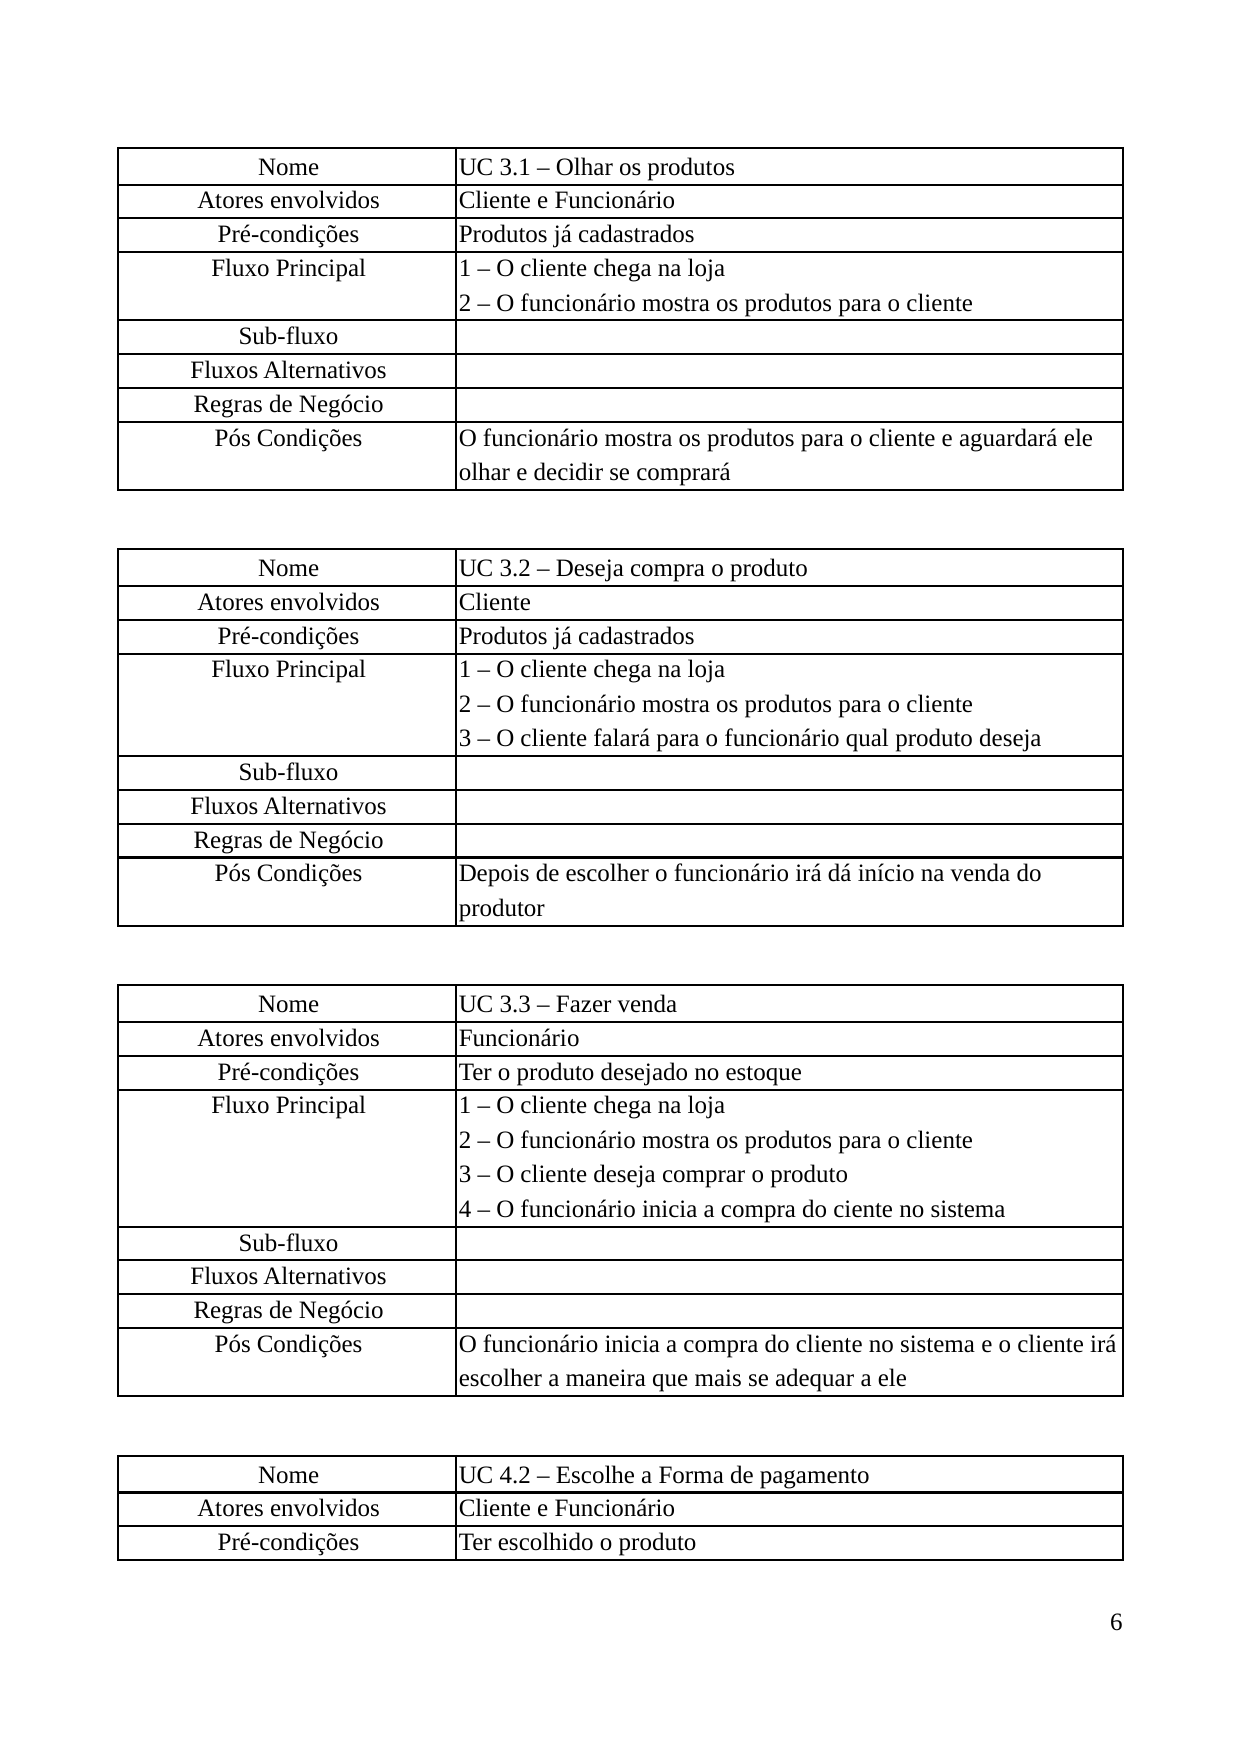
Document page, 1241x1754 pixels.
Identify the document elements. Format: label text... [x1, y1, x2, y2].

table_cell 1 – O cliente chega na loja 2 – O funcionário mostra os produtos para o cliente [457, 253, 1122, 319]
table_header Nome [119, 986, 455, 1021]
table_cell Fluxos Alternativos [119, 1261, 455, 1293]
table_cell [457, 791, 1122, 823]
table_cell 1 – O cliente chega na loja 2 – O funcionário mostra os produtos para o cliente 3 – O cliente deseja comprar o produto 4 – O funcionário inicia a compra do ciente no sistema [457, 1091, 1122, 1226]
table_cell Pré-condições [119, 621, 455, 652]
table_cell O funcionário inicia a compra do cliente no sistema e o cliente irá escolher a maneira que mais se adequar a ele [457, 1329, 1122, 1395]
table_cell Fluxos Alternativos [119, 791, 455, 823]
table_cell Produtos já cadastrados [457, 219, 1122, 251]
table_header Nome [119, 1457, 455, 1491]
table_cell Fluxo Principal [119, 253, 455, 319]
table_cell Regras de Negócio [119, 389, 455, 421]
table_cell [457, 1261, 1122, 1293]
table_header Nome [119, 550, 455, 585]
table_header Nome [119, 149, 455, 183]
table_cell [457, 825, 1122, 856]
table_cell [457, 355, 1122, 387]
table_cell O funcionário mostra os produtos para o cliente e aguardará ele olhar e decidir se comprará [457, 423, 1122, 489]
table_cell Sub-fluxo [119, 757, 455, 789]
table_header UC 4.2 – Escolhe a Forma de pagamento [457, 1457, 1122, 1491]
table_cell Atores envolvidos [119, 1023, 455, 1055]
table_cell Pós Condições [119, 859, 455, 925]
table_cell Pré-condições [119, 1057, 455, 1088]
table_cell Fluxo Principal [119, 655, 455, 755]
table_cell [457, 1228, 1122, 1259]
table_cell 1 – O cliente chega na loja 2 – O funcionário mostra os produtos para o cliente 3 – O cliente falará para o funcionário qual produto deseja [457, 655, 1122, 755]
table_cell Pós Condições [119, 1329, 455, 1395]
table_cell Produtos já cadastrados [457, 621, 1122, 652]
table_cell Atores envolvidos [119, 587, 455, 619]
table_cell Pré-condições [119, 1527, 455, 1559]
table_cell Pós Condições [119, 423, 455, 489]
table_header UC 3.2 – Deseja compra o produto [457, 550, 1122, 585]
table_cell [457, 1295, 1122, 1327]
table_cell [457, 389, 1122, 421]
table_header UC 3.1 – Olhar os produtos [457, 149, 1122, 183]
table_cell Ter o produto desejado no estoque [457, 1057, 1122, 1088]
table_cell [457, 757, 1122, 789]
table_cell Cliente e Funcionário [457, 186, 1122, 217]
table_cell Cliente e Funcionário [457, 1494, 1122, 1525]
table_cell Regras de Negócio [119, 825, 455, 856]
table_cell Atores envolvidos [119, 1494, 455, 1525]
table_cell Fluxo Principal [119, 1091, 455, 1226]
table_cell Funcionário [457, 1023, 1122, 1055]
table_cell Pré-condições [119, 219, 455, 251]
table_cell Cliente [457, 587, 1122, 619]
table_cell [457, 321, 1122, 353]
table_cell Ter escolhido o produto [457, 1527, 1122, 1559]
table_cell Regras de Negócio [119, 1295, 455, 1327]
table_cell Fluxos Alternativos [119, 355, 455, 387]
table_cell Atores envolvidos [119, 186, 455, 217]
table_cell Depois de escolher o funcionário irá dá início na venda do produtor [457, 859, 1122, 925]
table_cell Sub-fluxo [119, 1228, 455, 1259]
table_cell Sub-fluxo [119, 321, 455, 353]
table_header UC 3.3 – Fazer venda [457, 986, 1122, 1021]
